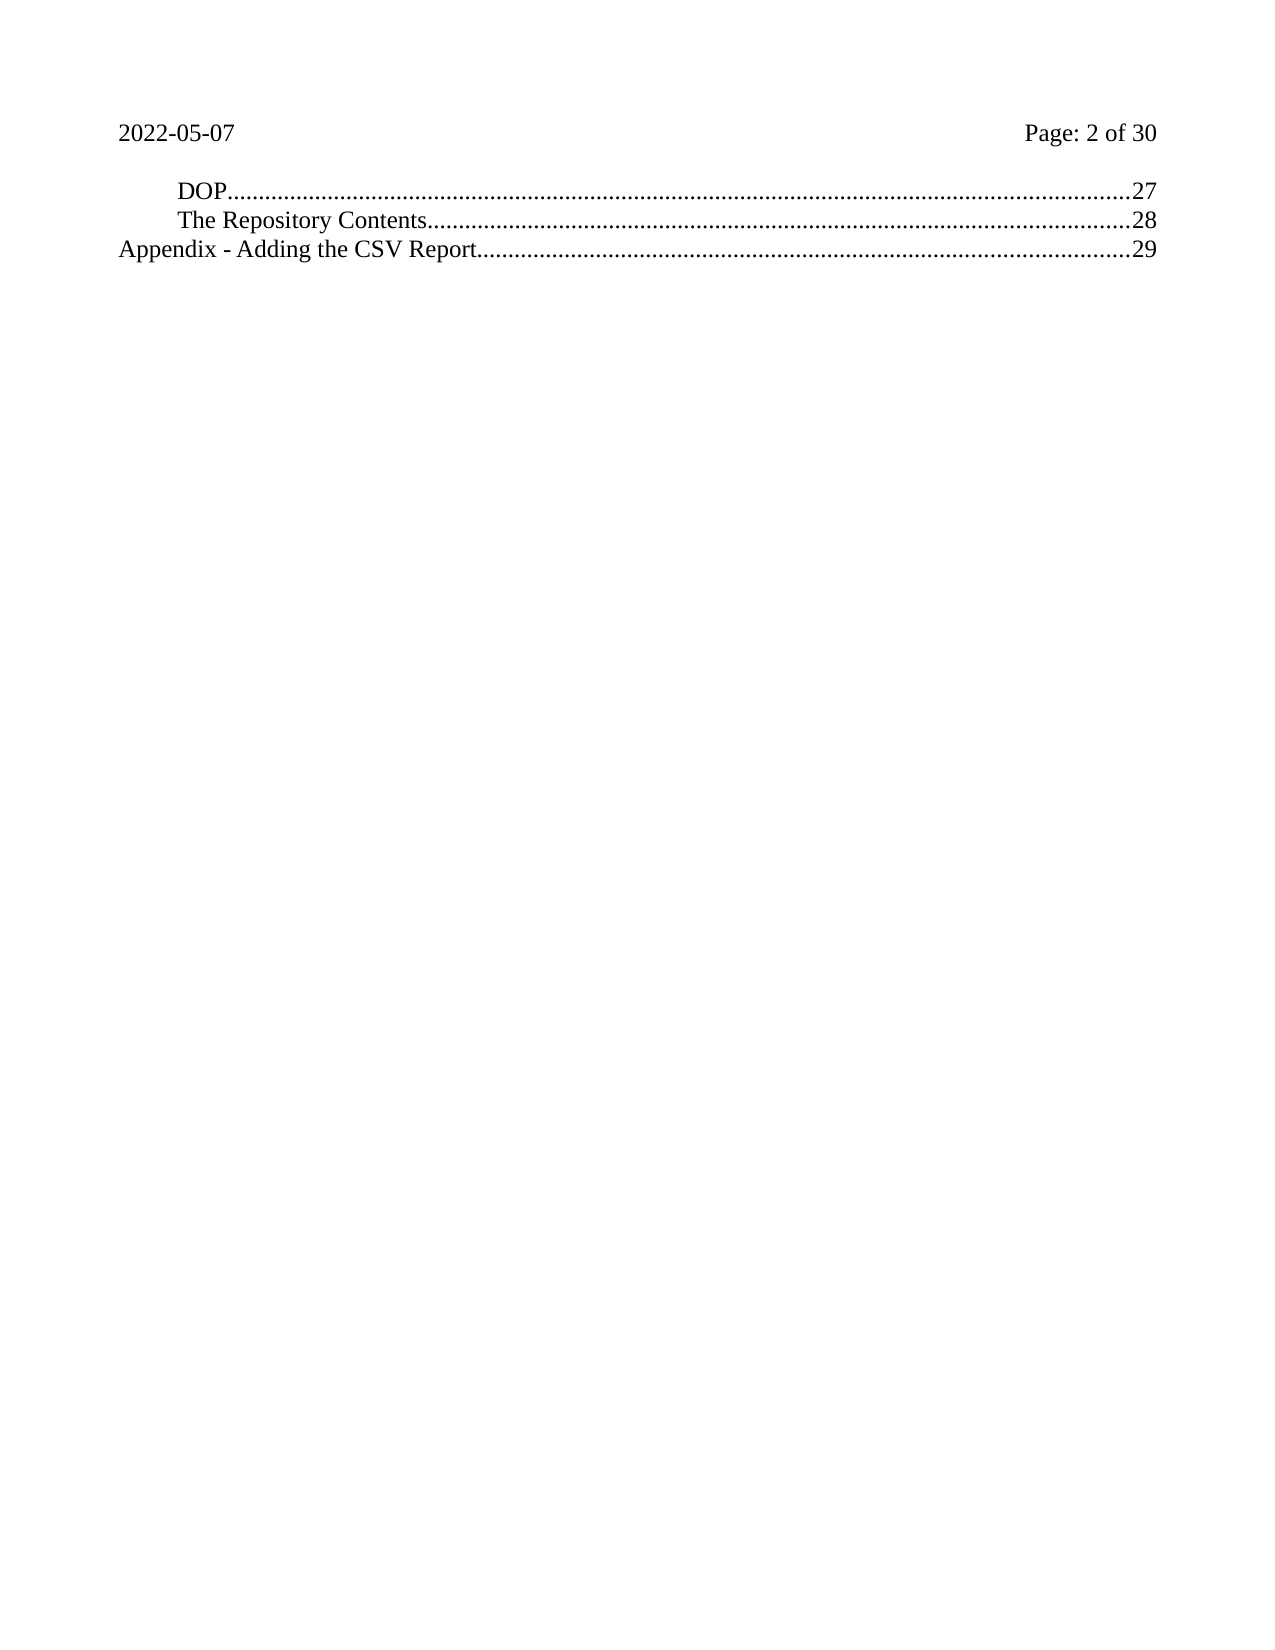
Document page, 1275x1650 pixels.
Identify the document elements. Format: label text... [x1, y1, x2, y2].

text DOP 27 [177, 176, 1157, 205]
text The Repository Contents 28 [177, 205, 1157, 234]
text Appendix - Adding the CSV Report 29 [118, 234, 1157, 263]
